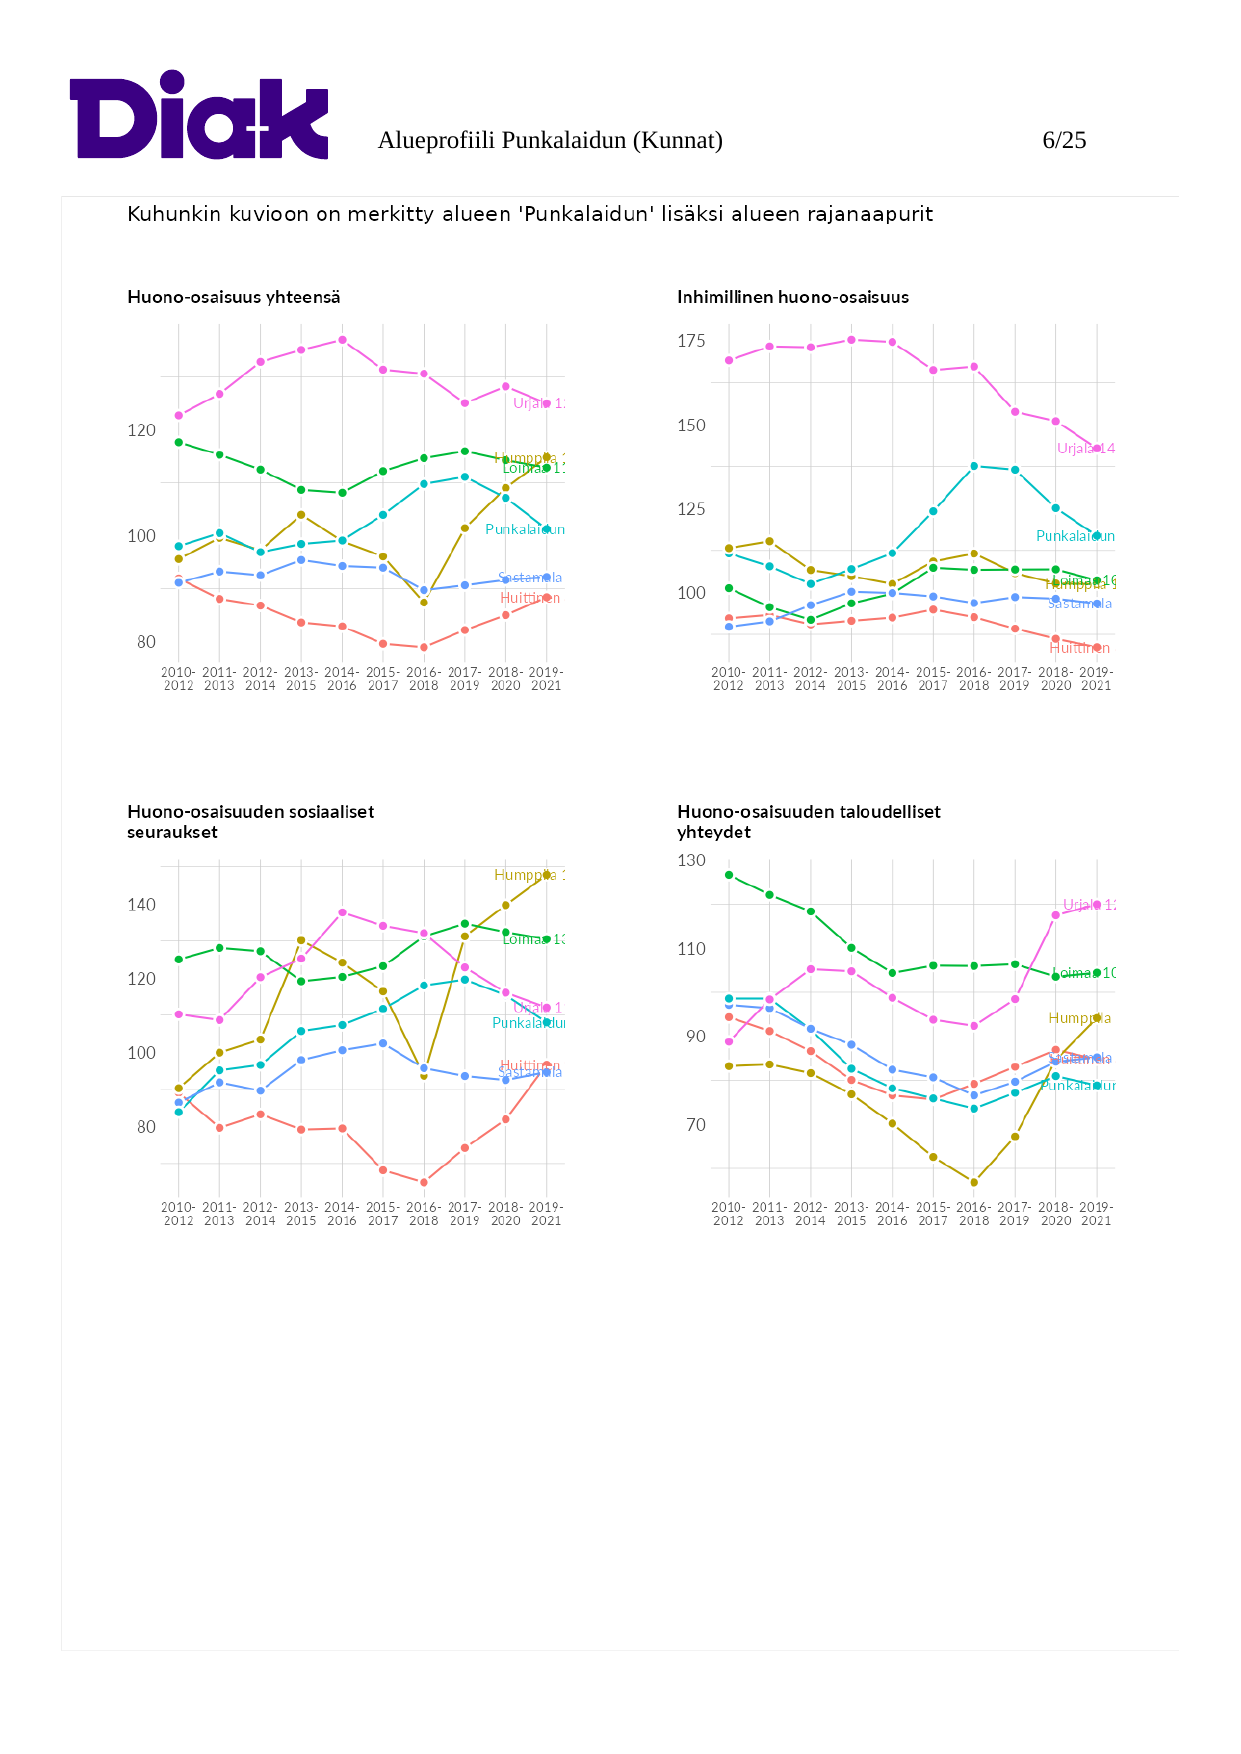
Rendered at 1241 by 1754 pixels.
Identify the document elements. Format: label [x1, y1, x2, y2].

picture [61, 196, 1179, 1651]
